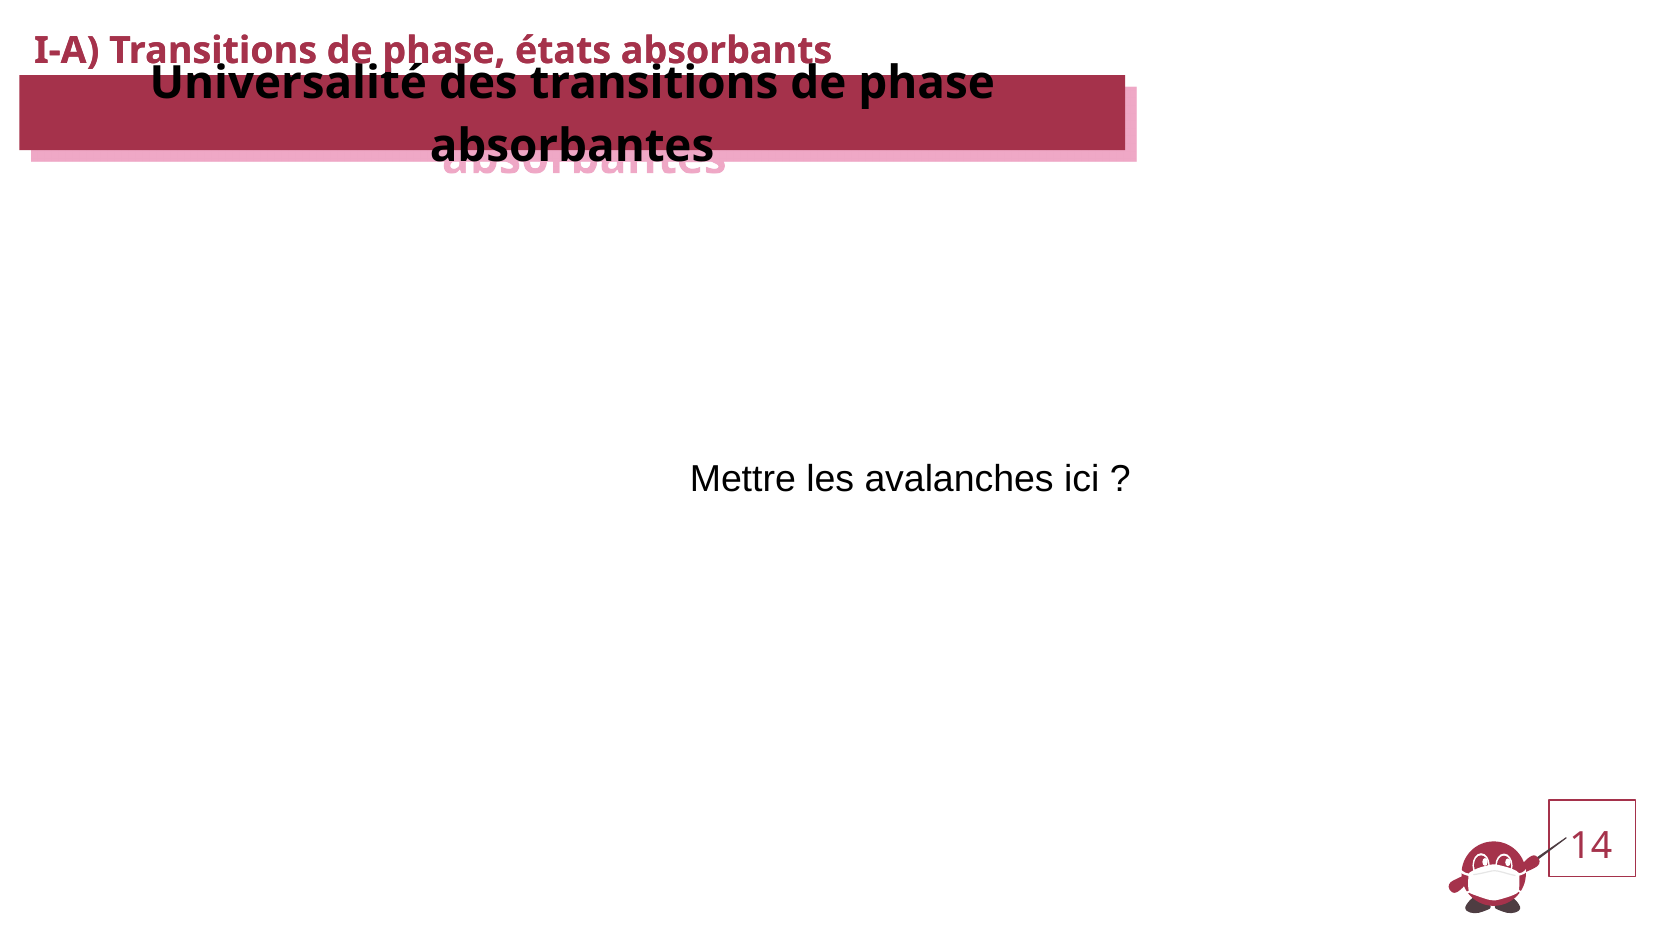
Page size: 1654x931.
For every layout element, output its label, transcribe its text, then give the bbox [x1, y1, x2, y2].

text_box [1492, 811, 1654, 887]
text_box Mettre les avalanches ici ? [675, 450, 1163, 526]
picture [1448, 799, 1637, 914]
text_box I-A) Transitions de phase, états absorbants [19, 16, 776, 76]
text_box Universalité des transitions de phase absorbantes [19, 75, 1126, 151]
